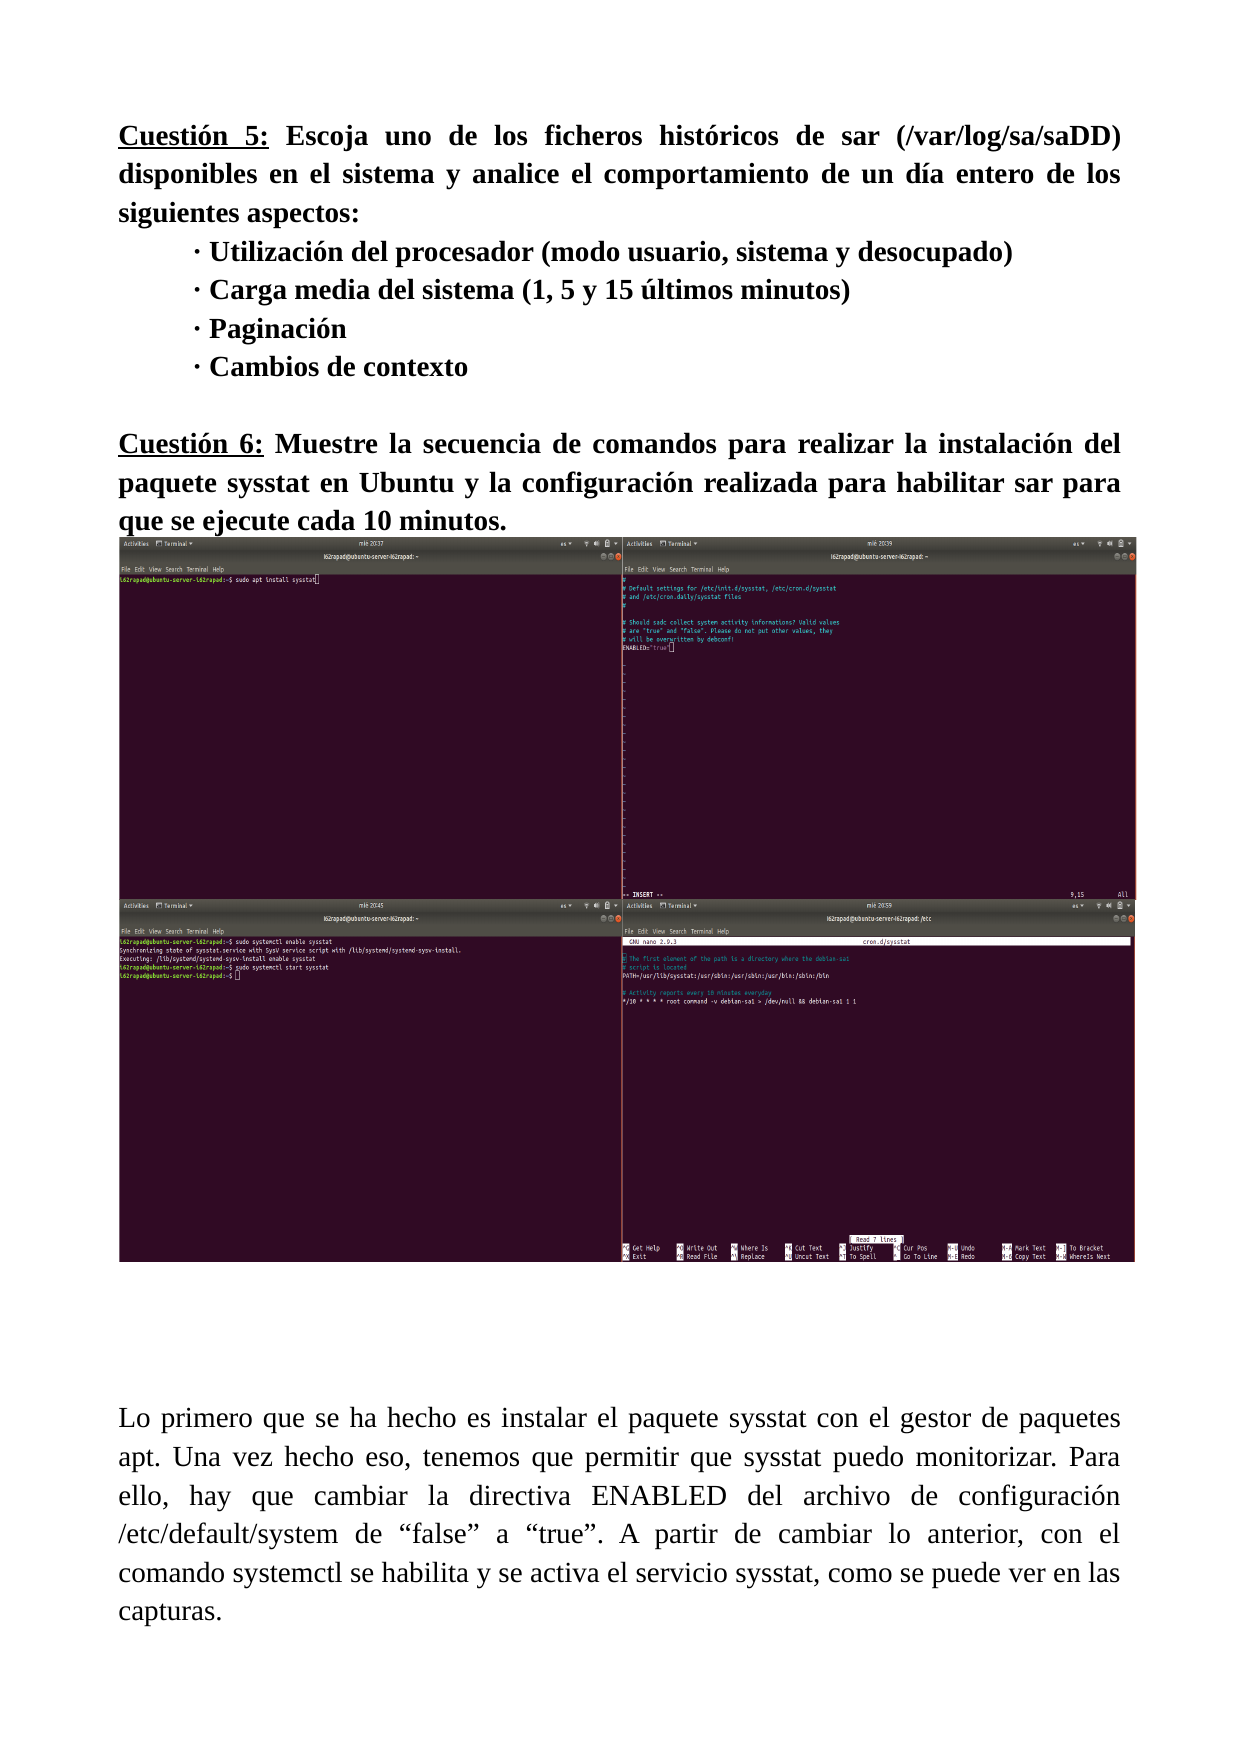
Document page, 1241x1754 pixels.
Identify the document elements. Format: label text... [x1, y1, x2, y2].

text Lo primero que se ha hecho es instalar el paquete sysstat con el gestor de paquetes apt. Una vez hecho eso, tenemos que permitir que sysstat puedo monitorizar. Para ello, hay que cambiar la directiva ENABLED del archivo de configuración /etc/default/system de “false” a “true”. A partir de cambiar lo anterior, con el comando systemctl se habilita y se activa el servicio sysstat, como se puede ver en las capturas. [118, 1401, 1122, 1627]
text · Paginación [118, 311, 1122, 344]
text · Carga media del sistema (1, 5 y 15 últimos minutos) [118, 272, 1122, 306]
picture [119, 537, 1137, 1262]
text Cuestión 5: Escoja uno de los ficheros históricos de sar (/var/log/sa/saDD) disponibles en el sistema y analice el comportamiento de un día entero de los siguientes aspectos: [118, 118, 1122, 229]
text · Utilización del procesador (modo usuario, sistema y desocupado) [118, 234, 1122, 267]
text Cuestión 6: Muestre la secuencia de comandos para realizar la instalación del paquete sysstat en Ubuntu y la configuración realizada para habilitar sar para que se ejecute cada 10 minutos. [118, 426, 1122, 537]
text · Cambios de contexto [118, 349, 1122, 383]
